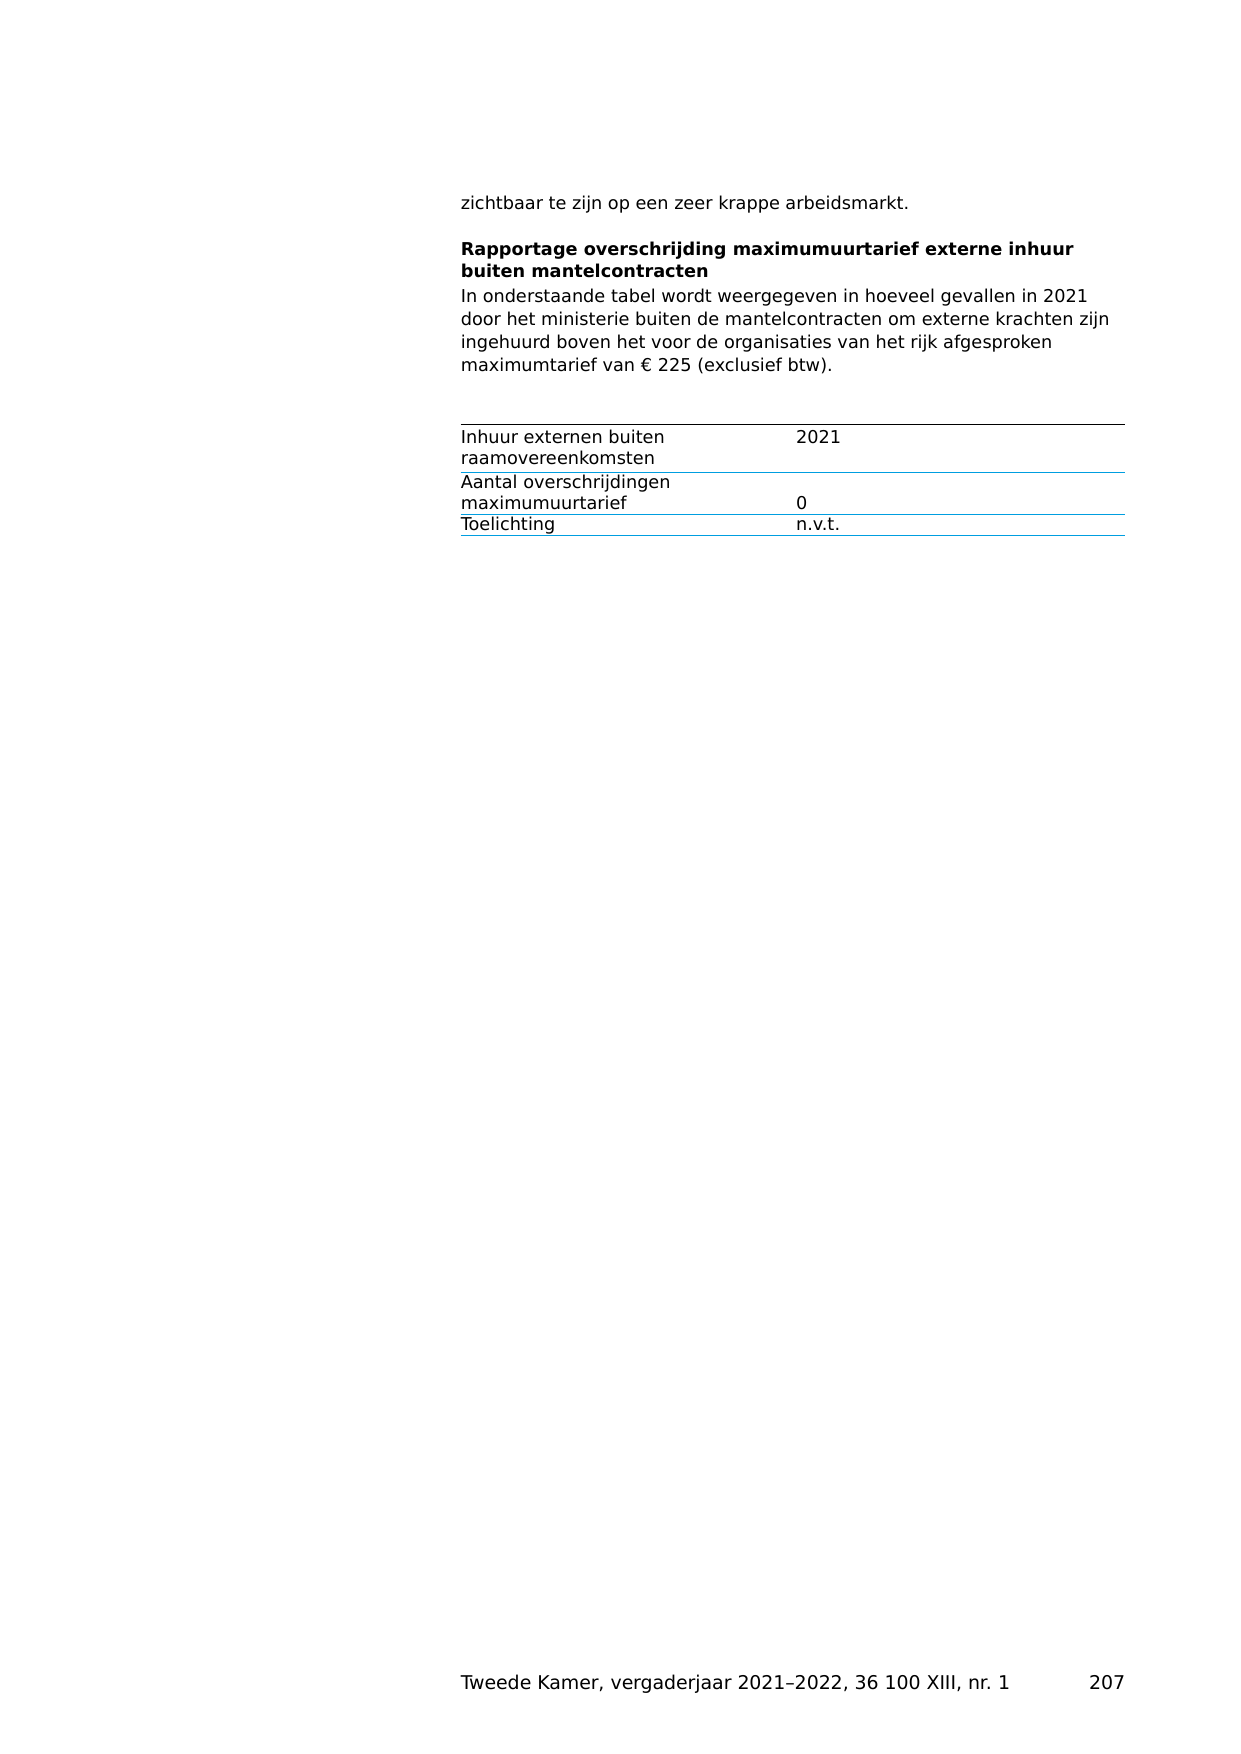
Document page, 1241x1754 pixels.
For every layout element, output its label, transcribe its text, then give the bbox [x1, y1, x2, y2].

table_cell Toelichting [461, 515, 793, 534]
table_cell 0 [793, 473, 1125, 513]
table_cell Aantal overschrijdingen maximumuurtarief [461, 473, 793, 513]
text Rapportage overschrijding maximumuurtarief externe inhuur buiten mantelcontracten [461, 237, 1125, 282]
table_cell n.v.t. [793, 515, 1125, 534]
table_cell 2021 [793, 425, 1125, 472]
text zichtbaar te zijn op een zeer krappe arbeidsmarkt. [461, 191, 1125, 214]
table_header Tabel 119 Inhuur externen buiten raamovereenkomsten [461, 399, 1125, 424]
text In onderstaande tabel wordt weergegeven in hoeveel gevallen in 2021 door het ministerie buiten de mantelcontracten om externe krachten zijn ingehuurd boven het voor de organisaties van het rijk afgesproken maximumtarief van € 225 (exclusief btw). [461, 284, 1125, 376]
table_cell Inhuur externen buiten raamovereenkomsten [461, 425, 793, 472]
